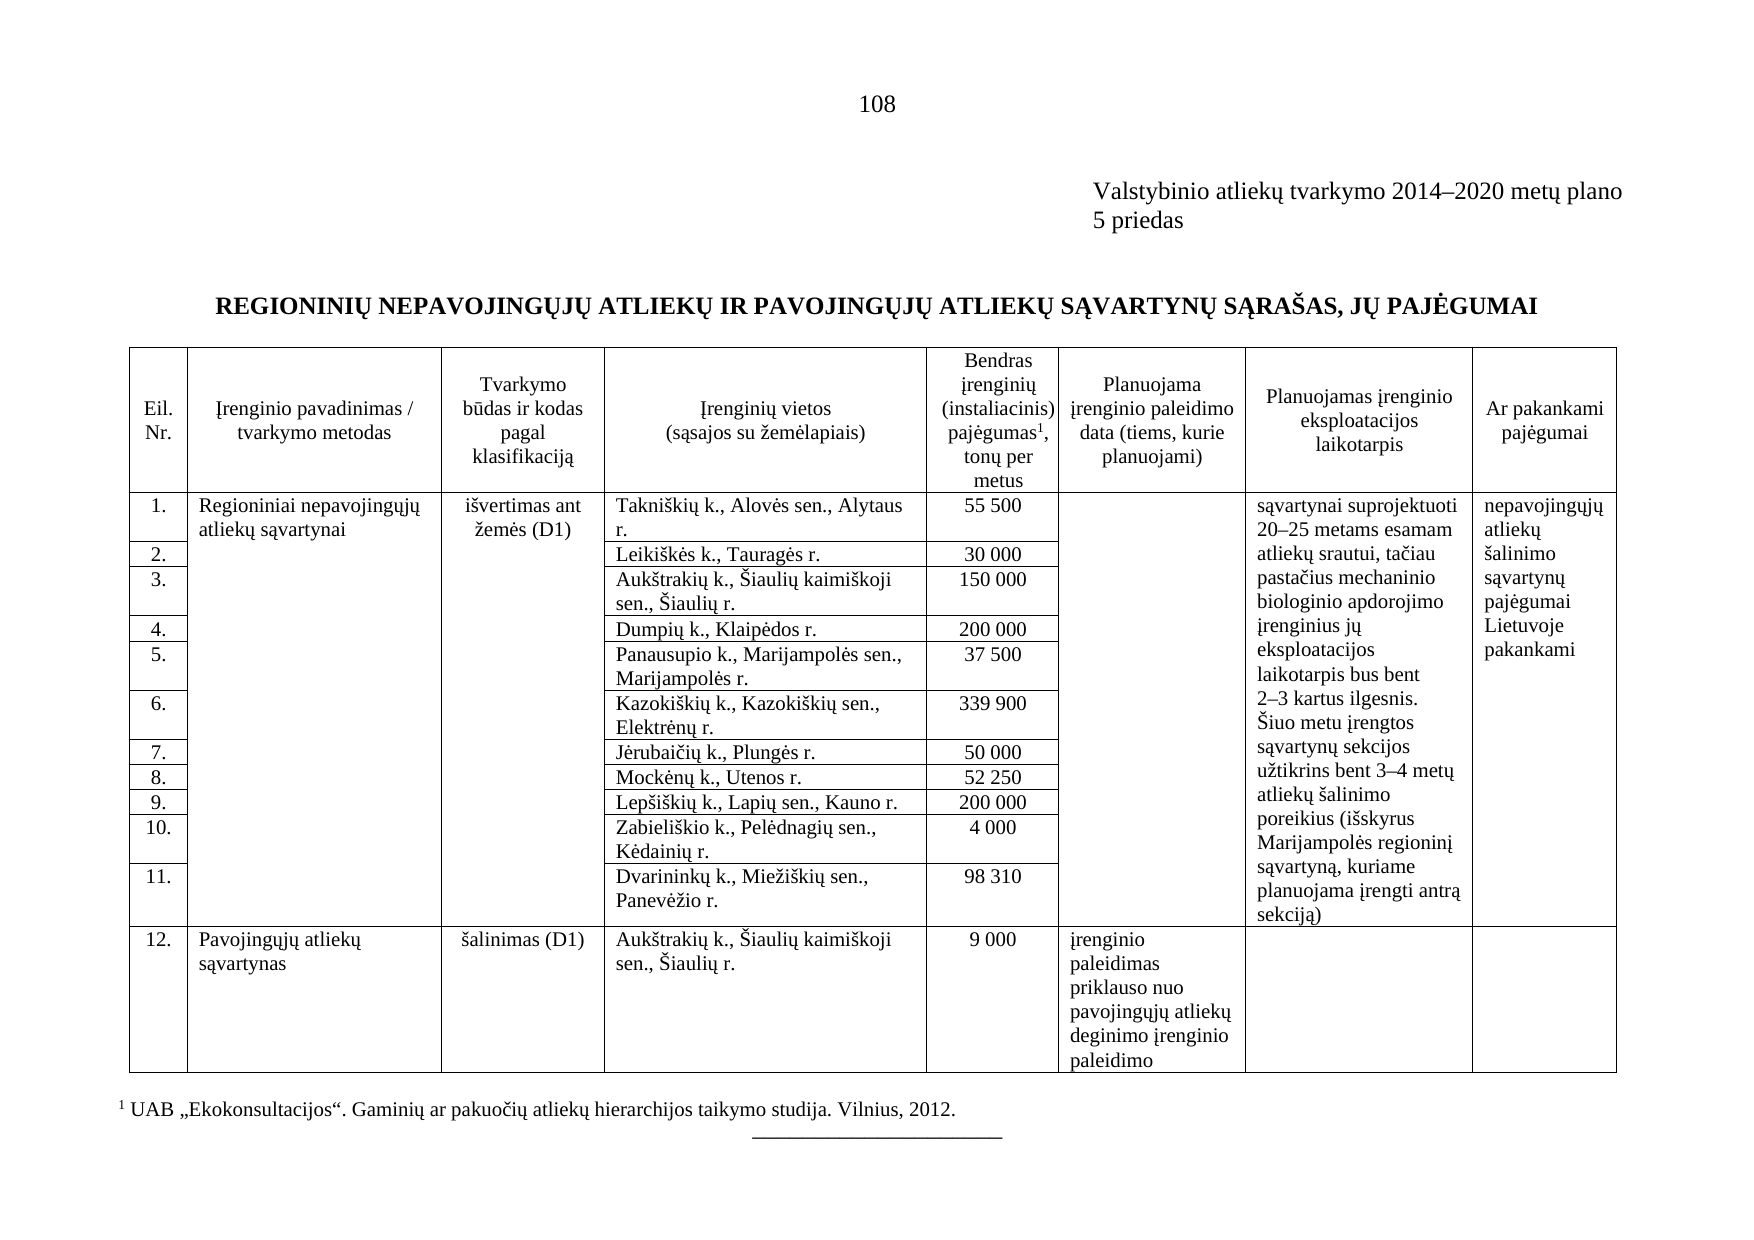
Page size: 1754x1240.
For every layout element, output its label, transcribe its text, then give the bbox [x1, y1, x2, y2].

table_header Eil. Nr. [130, 348, 187, 492]
table_cell Lepšiškių k., Lapių sen., Kauno r. [605, 790, 926, 814]
table_cell šalinimas (D1) [442, 927, 604, 1072]
table_cell Dumpių k., Klaipėdos r. [605, 616, 926, 641]
table_cell Mockėnų k., Utenos r. [605, 765, 926, 789]
table_header Planuojamas įrenginio eksploatacijos laikotarpis [1246, 348, 1472, 492]
table_cell 50 000 [927, 740, 1058, 764]
table_cell 98 310 [927, 864, 1058, 926]
table_header Bendras įrenginių (instaliacinis) pajėgumas1, tonų per metus [927, 348, 1058, 492]
table_cell 8. [130, 765, 187, 789]
table_cell 11. [130, 864, 187, 926]
table_cell Aukštrakių k., Šiaulių kaimiškoji sen., Šiaulių r. [605, 567, 926, 615]
table_cell 4. [130, 616, 187, 641]
table_cell 6. [130, 691, 187, 739]
table_cell 339 900 [927, 691, 1058, 739]
table_cell 200 000 [927, 790, 1058, 814]
table_cell 150 000 [927, 567, 1058, 615]
table_cell 5. [130, 642, 187, 690]
table_cell 52 250 [927, 765, 1058, 789]
table_cell Pavojingųjų atliekų sąvartynas [188, 927, 441, 1072]
table_cell 30 000 [927, 542, 1058, 566]
table_header Įrenginių vietos (sąsajos su žemėlapiais) [605, 348, 926, 492]
table_cell 4 000 [927, 815, 1058, 863]
table_cell sąvartynai suprojektuoti 20–25 metams esamam atliekų srautui, tačiau pastačius mechaninio biologinio apdorojimo įrenginius jų eksploatacijos laikotarpis bus bent 2–3 kartus ilgesnis. Šiuo metu įrengtos sąvartynų sekcijos užtikrins bent 3–4 metų atliekų šalinimo poreikius (išskyrus Marijampolės regioninį sąvartyną, kuriame planuojama įrengti antrą sekciją) [1246, 493, 1472, 926]
table_header Tvarkymo būdas ir kodas pagal klasifikaciją [442, 348, 604, 492]
table_cell 2. [130, 542, 187, 566]
text –––––––––––––––––––– [118, 1121, 1636, 1149]
table_cell Leikiškės k., Tauragės r. [605, 542, 926, 566]
table_cell [1473, 927, 1616, 1072]
table_cell [1246, 927, 1472, 1072]
table_cell įrenginio paleidimas priklauso nuo pavojingųjų atliekų deginimo įrenginio paleidimo [1059, 927, 1245, 1072]
table_cell Jėrubaičių k., Plungės r. [605, 740, 926, 764]
table_cell 9. [130, 790, 187, 814]
table_cell Kazokiškių k., Kazokiškių sen., Elektrėnų r. [605, 691, 926, 739]
table_cell nepavojingųjų atliekų šalinimo sąvartynų pajėgumai Lietuvoje pakankami [1473, 493, 1616, 926]
text Regioninių nepavojingųjų atliekų ir pavojingųjų atliekų sąvartynų sąrašas, jų pajėgumai [118, 291, 1636, 320]
table_cell 1. [130, 493, 187, 541]
table_cell Zabieliškio k., Pelėdnagių sen., Kėdainių r. [605, 815, 926, 863]
text Valstybinio atliekų tvarkymo 2014–2020 metų plano 5 priedas [1093, 176, 1636, 234]
table_cell Regioniniai nepavojingųjų atliekų sąvartynai [188, 493, 441, 926]
table_cell [1059, 493, 1245, 926]
table_cell 200 000 [927, 616, 1058, 641]
table_header Įrenginio pavadinimas / tvarkymo metodas [188, 348, 441, 492]
table_cell 10. [130, 815, 187, 863]
table_cell Aukštrakių k., Šiaulių kaimiškoji sen., Šiaulių r. [605, 927, 926, 1072]
table_cell 55 500 [927, 493, 1058, 541]
text 1 UAB „Ekokonsultacijos“. Gaminių ar pakuočių atliekų hierarchijos taikymo studija. Vilnius, 2012. [118, 1097, 1636, 1121]
table_cell 12. [130, 927, 187, 1072]
table_cell Takniškių k., Alovės sen., Alytaus r. [605, 493, 926, 541]
table_header Ar pakankami pajėgumai [1473, 348, 1616, 492]
table_cell 3. [130, 567, 187, 615]
table_header Planuojama įrenginio paleidimo data (tiems, kurie planuojami) [1059, 348, 1245, 492]
table_cell 37 500 [927, 642, 1058, 690]
table_cell Dvarininkų k., Miežiškių sen., Panevėžio r. [605, 864, 926, 926]
table_cell 9 000 [927, 927, 1058, 1072]
table_cell 7. [130, 740, 187, 764]
table_cell Panausupio k., Marijampolės sen., Marijampolės r. [605, 642, 926, 690]
table_cell išvertimas ant žemės (D1) [442, 493, 604, 926]
